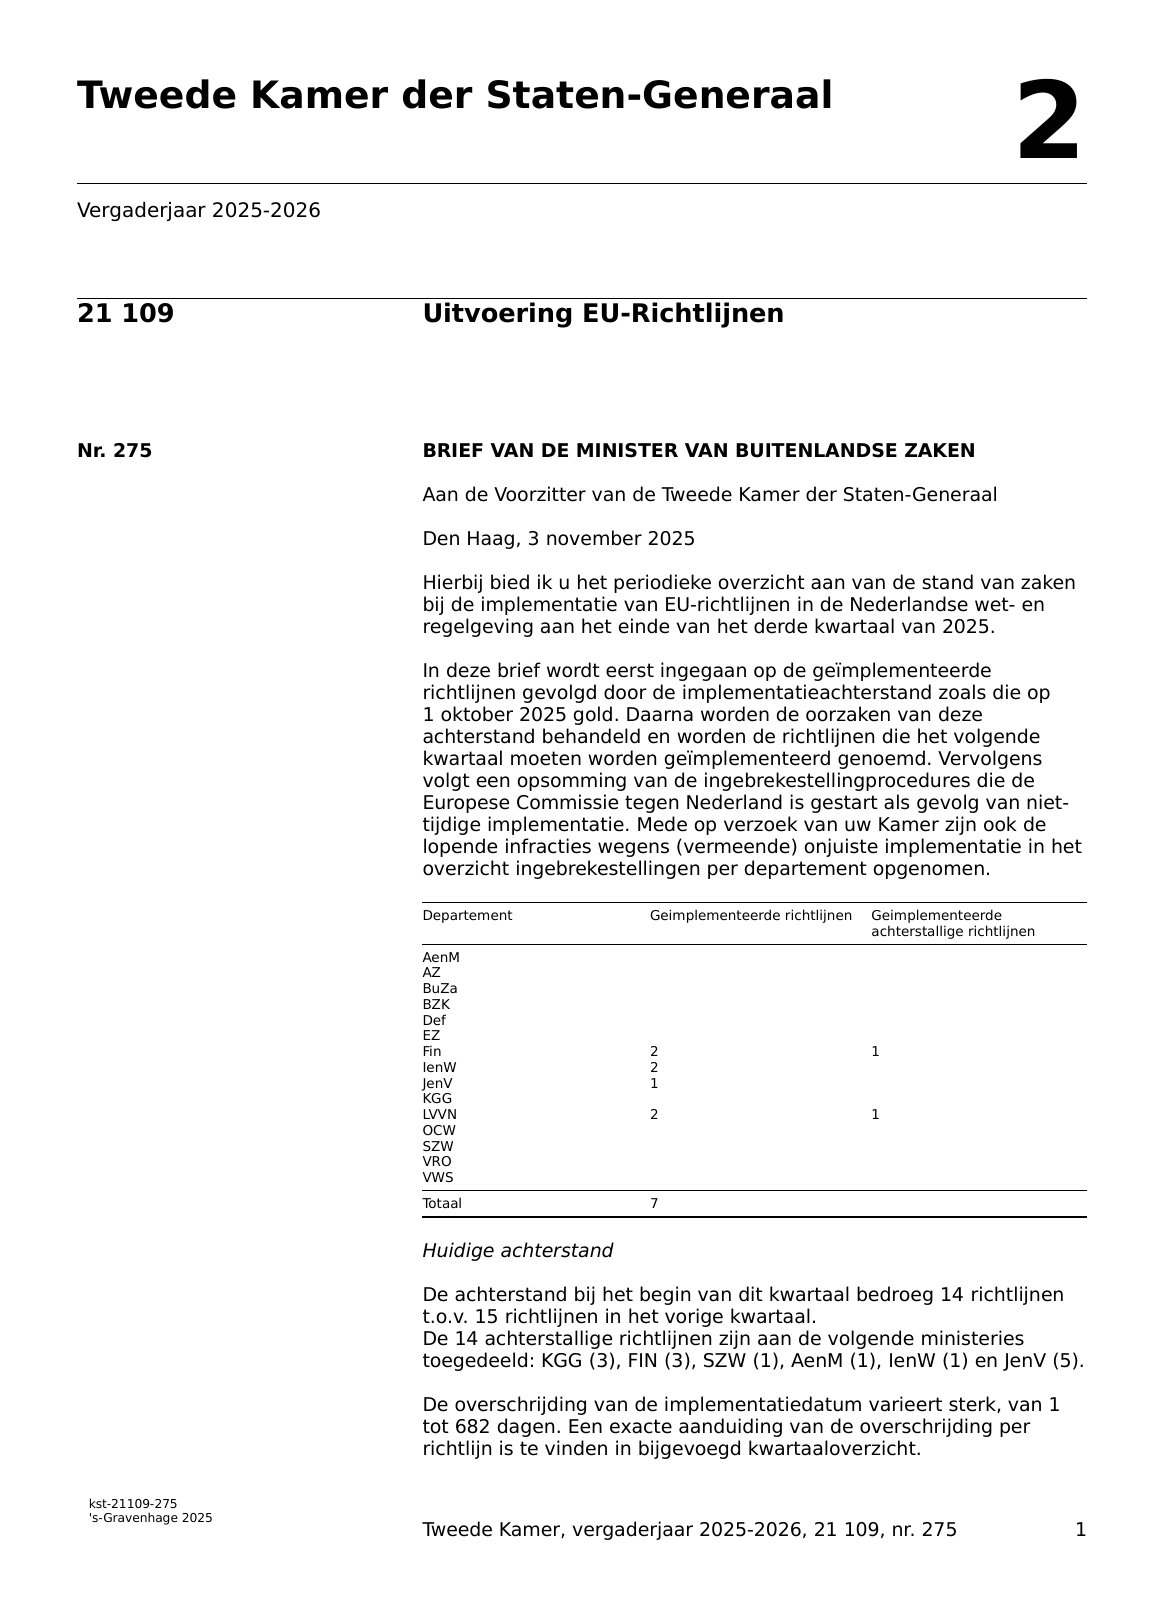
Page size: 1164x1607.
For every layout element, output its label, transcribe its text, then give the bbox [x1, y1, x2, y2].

table_cell [644, 1091, 865, 1107]
table_header Departement [422, 903, 644, 944]
table_cell [644, 945, 865, 965]
table_cell [644, 965, 865, 981]
table_header 2 [886, 59, 1087, 183]
table_header Geimplementeerde richtlijnen [644, 903, 865, 944]
table_cell OCW [422, 1123, 644, 1138]
table_cell [644, 997, 865, 1012]
table_cell [865, 1028, 1087, 1044]
table_cell [644, 981, 865, 997]
text Hierbij bied ik u het periodieke overzicht aan van de stand van zaken bij de implementatie van EU-richtlijnen in de Nederlandse wet- en regelgeving aan het einde van het derde kwartaal van 2025. [422, 572, 1087, 638]
text 's-Gravenhage 2025 [88, 1511, 323, 1525]
table_cell [865, 1013, 1087, 1028]
table_cell [865, 1123, 1087, 1138]
subtitle 21 109 Uitvoering EU-Richtlijnen [77, 299, 1087, 329]
table_cell [644, 1138, 865, 1154]
text Aan de Voorzitter van de Tweede Kamer der Staten-Generaal [422, 484, 1087, 506]
table_cell [865, 1154, 1087, 1170]
table_cell 2 [644, 1044, 865, 1060]
table_cell [644, 1170, 865, 1190]
subtitle Huidige achterstand [422, 1239, 1087, 1262]
table_cell LVVN [422, 1107, 644, 1123]
table_cell VWS [422, 1170, 644, 1190]
text kst-21109-275 [88, 1497, 323, 1511]
table_cell [644, 1123, 865, 1138]
table_cell [644, 1154, 865, 1170]
table_cell 1 [644, 1075, 865, 1091]
table_header Geimplementeerde achterstallige richtlijnen [865, 903, 1087, 944]
table_cell [865, 1138, 1087, 1154]
table_cell [865, 1075, 1087, 1091]
table_cell Def [422, 1013, 644, 1028]
table_cell 1 [865, 1107, 1087, 1123]
table_cell [865, 981, 1087, 997]
text De overschrijding van de implementatiedatum varieert sterk, van 1 tot 682 dagen. Een exacte aanduiding van de overschrijding per richtlijn is te vinden in bijgevoegd kwartaaloverzicht. [422, 1394, 1087, 1460]
text De achterstand bij het begin van dit kwartaal bedroeg 14 richtlijnen t.o.v. 15 richtlijnen in het vorige kwartaal. [422, 1284, 1087, 1328]
table_cell [644, 1013, 865, 1028]
table_cell [865, 945, 1087, 965]
table_cell 2 [644, 1107, 865, 1123]
table_cell KGG [422, 1091, 644, 1107]
table_cell [865, 965, 1087, 981]
table_cell [644, 1028, 865, 1044]
table_cell [865, 1191, 1087, 1216]
text De 14 achterstallige richtlijnen zijn aan de volgende ministeries toegedeeld: KGG (3), FIN (3), SZW (1), AenM (1), IenW (1) en JenV (5). [422, 1328, 1087, 1372]
table_cell 2 [644, 1060, 865, 1075]
table_cell AZ [422, 965, 644, 981]
table_cell 7 [644, 1191, 865, 1216]
table_cell BuZa [422, 981, 644, 997]
table_cell [865, 1170, 1087, 1190]
table_cell AenM [422, 945, 644, 965]
table_cell EZ [422, 1028, 644, 1044]
table_cell [865, 997, 1087, 1012]
table_cell IenW [422, 1060, 644, 1075]
table_cell 1 [865, 1044, 1087, 1060]
table_cell VRO [422, 1154, 644, 1170]
table_cell BZK [422, 997, 644, 1012]
table_cell Vergaderjaar 2025-2026 [77, 184, 1087, 298]
table_cell [865, 1091, 1087, 1107]
table_cell SZW [422, 1138, 644, 1154]
table_header Tweede Kamer der Staten-Generaal [77, 59, 886, 183]
table_cell JenV [422, 1075, 644, 1091]
text Den Haag, 3 november 2025 [422, 528, 1087, 550]
table_cell Totaal [422, 1191, 644, 1216]
table_cell Fin [422, 1044, 644, 1060]
table_cell [865, 1060, 1087, 1075]
subtitle Nr. 275 BRIEF VAN DE MINISTER VAN BUITENLANDSE ZAKEN [77, 440, 1087, 462]
text In deze brief wordt eerst ingegaan op de geïmplementeerde richtlijnen gevolgd door de implementatieachterstand zoals die op 1 oktober 2025 gold. Daarna worden de oorzaken van deze achterstand behandeld en worden de richtlijnen die het volgende kwartaal moeten worden geïmplementeerd genoemd. Vervolgens volgt een opsomming van de ingebrekestellingprocedures die de Europese Commissie tegen Nederland is gestart als gevolg van niet-tijdige implementatie. Mede op verzoek van uw Kamer zijn ook de lopende infracties wegens (vermeende) onjuiste implementatie in het overzicht ingebrekestellingen per departement opgenomen. [422, 660, 1087, 880]
